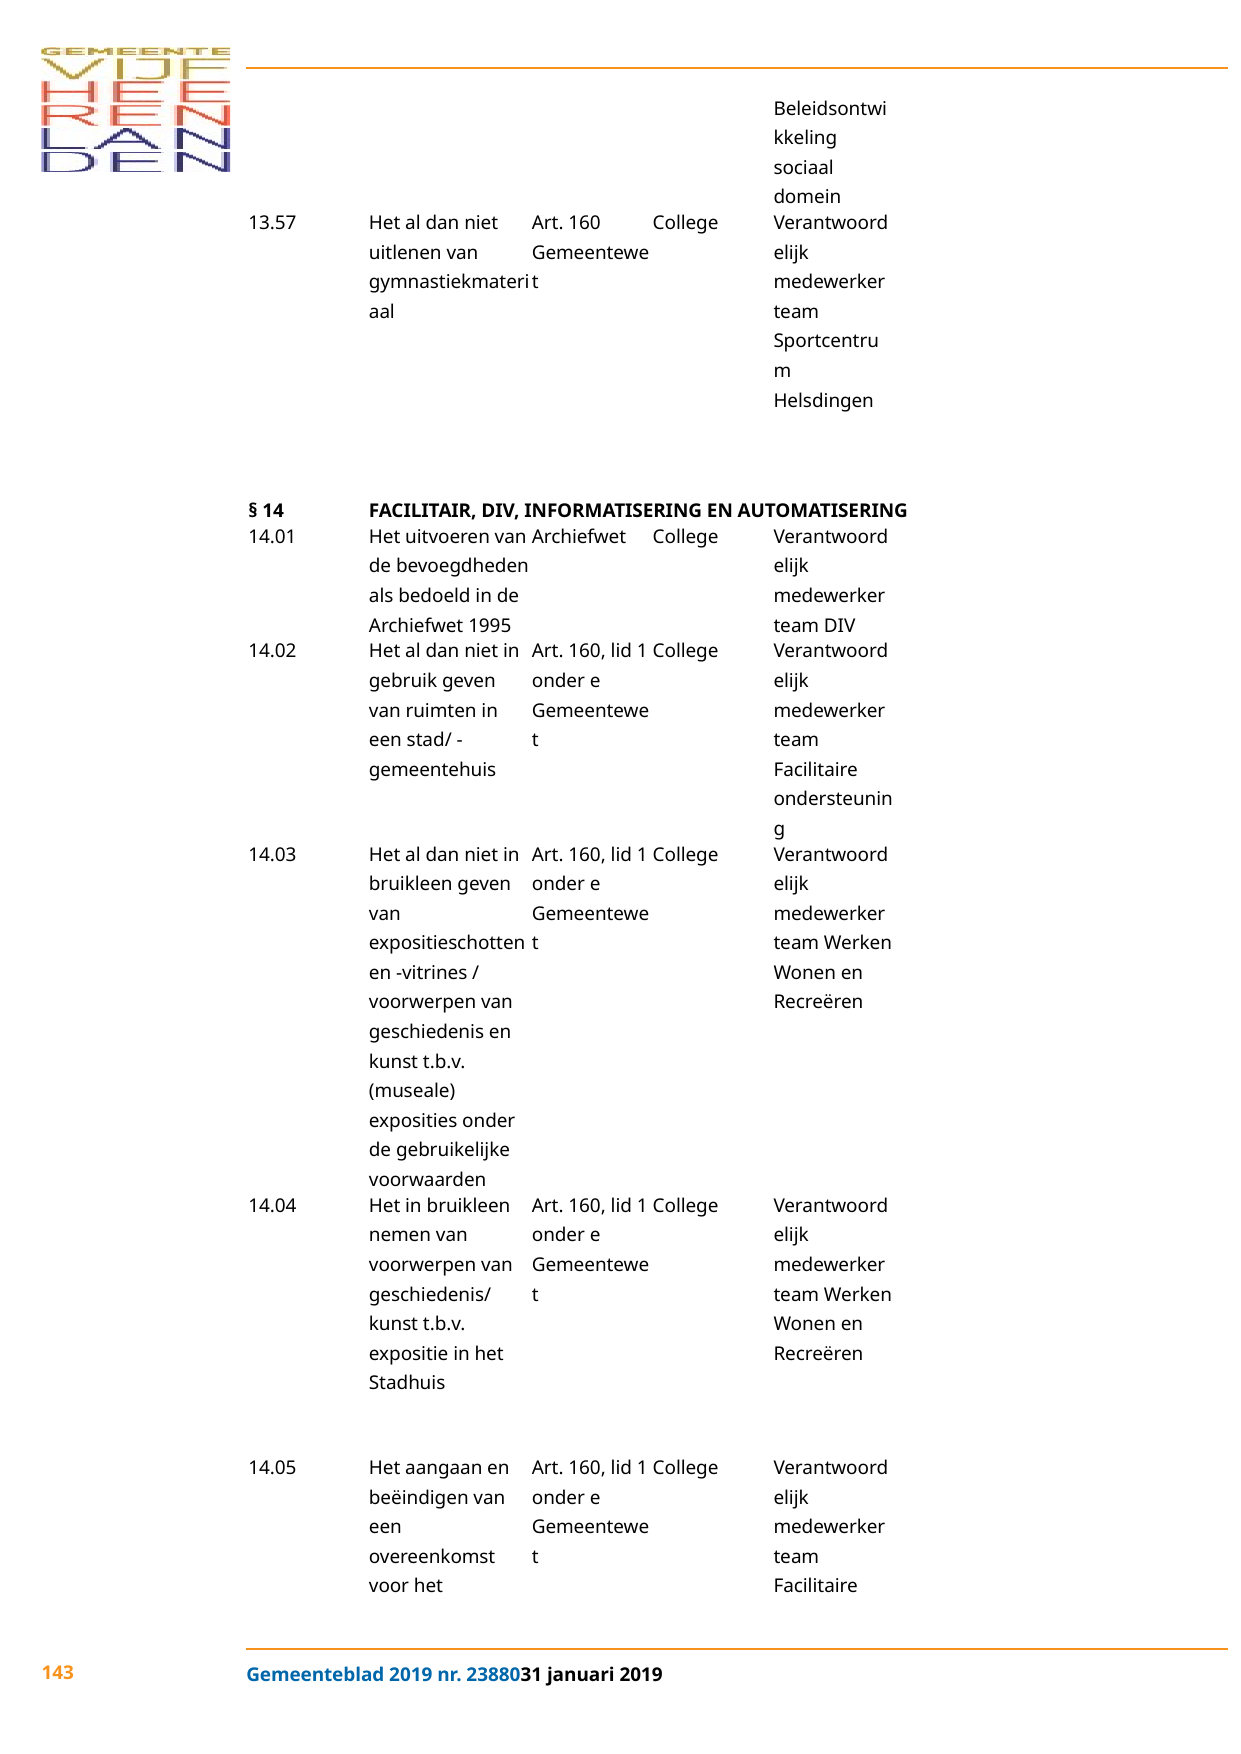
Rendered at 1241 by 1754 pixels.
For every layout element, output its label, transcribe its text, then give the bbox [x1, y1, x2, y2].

table_cell College [653, 638, 773, 841]
table_cell [1015, 209, 1152, 472]
table_cell College [653, 523, 773, 638]
table_cell College [653, 1454, 773, 1598]
table_cell [653, 95, 773, 209]
table_cell [1015, 1454, 1152, 1598]
table_cell Beleidsontwikkeling sociaal domein [773, 95, 894, 209]
table_cell Het al dan niet uitlenen van gymnastiekmateriaal [369, 209, 532, 472]
table_cell 14.01 [248, 523, 369, 638]
table_cell [894, 638, 1015, 841]
table_cell Het al dan niet in gebruik geven van ruimten in een stad/ - gemeentehuis [369, 638, 532, 841]
table_cell College [653, 1192, 773, 1454]
table_cell College [653, 841, 773, 1192]
table_cell [773, 472, 894, 497]
table_cell [894, 1454, 1015, 1598]
table_cell [532, 472, 652, 497]
table_cell [1015, 1192, 1152, 1454]
table_cell [653, 472, 773, 497]
table_cell Art. 160, lid 1 onder e Gemeentewet [532, 1454, 652, 1598]
table_cell [248, 95, 369, 209]
table_cell [894, 841, 1015, 1192]
table_cell [532, 95, 652, 209]
table_cell 14.04 [248, 1192, 369, 1454]
table_cell [1015, 638, 1152, 841]
table_cell 14.02 [248, 638, 369, 841]
table_cell Verantwoordelijk medewerker team Sportcentrum Helsdingen [773, 209, 894, 472]
picture [41, 47, 231, 172]
table_cell Art. 160, lid 1 onder e Gemeentewet [532, 638, 652, 841]
table_cell [1015, 95, 1152, 209]
table_cell [894, 472, 1015, 497]
table_cell [248, 472, 369, 497]
table_cell Art. 160 Gemeentewet [532, 209, 652, 472]
table_cell 14.03 [248, 841, 369, 1192]
table_cell 14.05 [248, 1454, 369, 1598]
table_cell [1015, 472, 1152, 497]
table_cell 13.57 [248, 209, 369, 472]
table_cell [369, 472, 532, 497]
table_cell Het al dan niet in bruikleen geven van expositieschotten en -vitrines / voorwerpen van geschiedenis en kunst t.b.v. (museale) exposities onder de gebruikelijke voorwaarden [369, 841, 532, 1192]
table_cell [894, 1192, 1015, 1454]
table_cell [1015, 841, 1152, 1192]
table_cell [894, 523, 1015, 638]
table_cell College [653, 209, 773, 472]
table_cell Verantwoordelijk medewerker team Facilitaire [773, 1454, 894, 1598]
table_cell [894, 209, 1015, 472]
table_cell FACILITAIR, DIV, INFORMATISERING EN AUTOMATISERING [369, 498, 1152, 523]
table_cell Het aangaan en beëindigen van een overeenkomst voor het [369, 1454, 532, 1598]
table_cell Art. 160, lid 1 onder e Gemeentewet [532, 1192, 652, 1454]
table_cell Verantwoordelijk medewerker team Werken Wonen en Recreëren [773, 841, 894, 1192]
table_cell Archiefwet [532, 523, 652, 638]
table_cell [1015, 523, 1152, 638]
table_cell § 14 [248, 498, 369, 523]
table_cell Art. 160, lid 1 onder e Gemeentewet [532, 841, 652, 1192]
table_cell Het in bruikleen nemen van voorwerpen van geschiedenis/ kunst t.b.v. expositie in het Stadhuis [369, 1192, 532, 1454]
table_cell [894, 95, 1015, 209]
table_cell [369, 95, 532, 209]
table_cell Verantwoordelijk medewerker team Facilitaire ondersteuning [773, 638, 894, 841]
table_cell Verantwoordelijk medewerker team DIV [773, 523, 894, 638]
table_cell Het uitvoeren van de bevoegdheden als bedoeld in de Archiefwet 1995 [369, 523, 532, 638]
table_cell Verantwoordelijk medewerker team Werken Wonen en Recreëren [773, 1192, 894, 1454]
